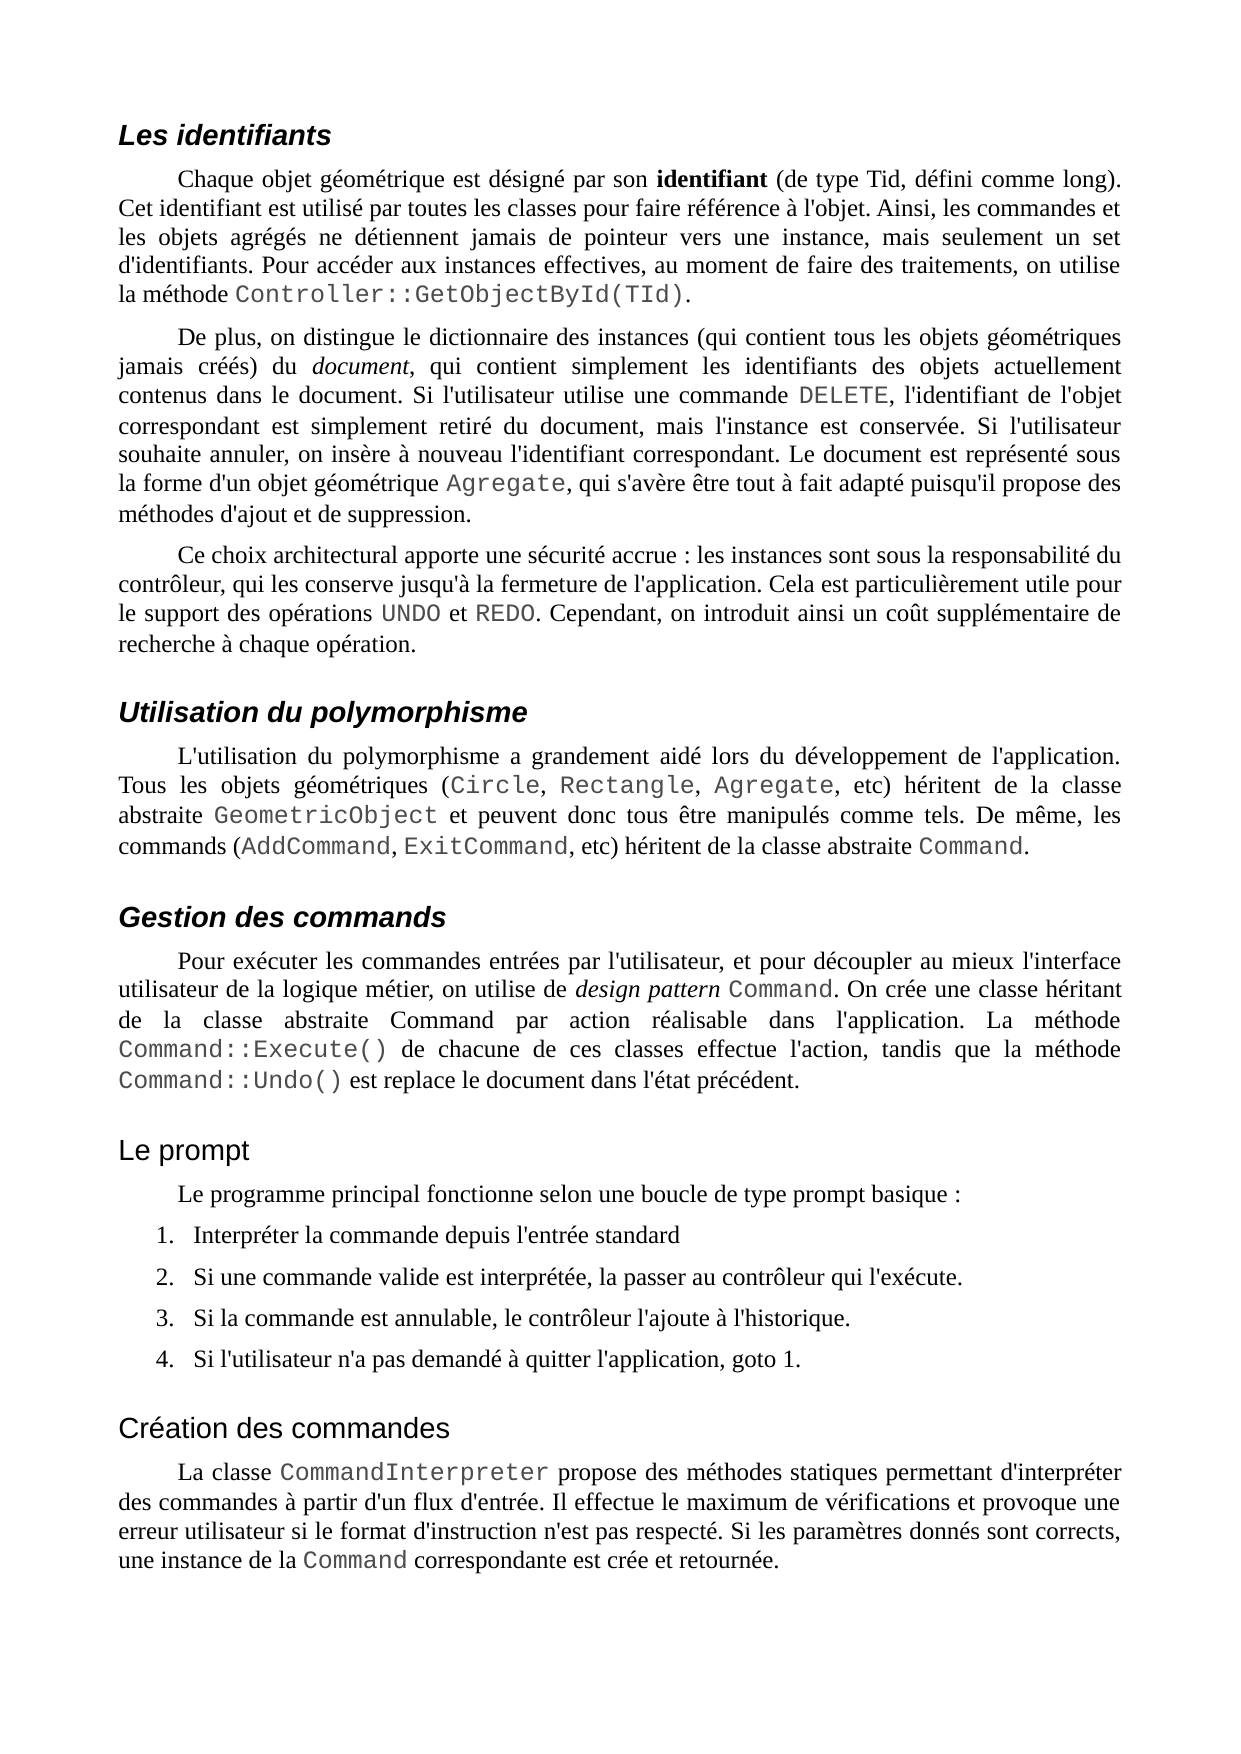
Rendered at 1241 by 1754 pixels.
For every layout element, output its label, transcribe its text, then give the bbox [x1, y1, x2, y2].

text Le programme principal fonctionne selon une boucle de type prompt basique : [118, 1179, 1122, 1208]
subtitle Gestion des commands [118, 900, 1122, 933]
subtitle Les identifiants [118, 118, 1122, 152]
subtitle Le prompt [118, 1133, 1122, 1167]
text Chaque objet géométrique est désigné par son identifiant (de type Tid, défini comme long). Cet identifiant est utilisé par toutes les classes pour faire référence à l'objet. Ainsi, les commandes et les objets agrégés ne détiennent jamais de pointeur vers une instance, mais seulement un set d'identifiants. Pour accéder aux instances effectives, au moment de faire des traitements, on utilise la méthode Controller::GetObjectById(TId). [118, 164, 1122, 310]
list Si une commande valide est interprétée, la passer au contrôleur qui l'exécute. [156, 1262, 1122, 1291]
list Interpréter la commande depuis l'entrée standard [156, 1221, 1122, 1249]
subtitle Utilisation du polymorphisme [118, 695, 1122, 728]
subtitle Création des commandes [118, 1411, 1122, 1444]
text La classe CommandInterpreter propose des méthodes statiques permettant d'interpréter des commandes à partir d'un flux d'entrée. Il effectue le maximum de vérifications et provoque une erreur utilisateur si le format d'instruction n'est pas respecté. Si les paramètres donnés sont corrects, une instance de la Command correspondante est crée et retournée. [118, 1457, 1122, 1576]
list Si la commande est annulable, le contrôleur l'ajoute à l'historique. [156, 1303, 1122, 1332]
text De plus, on distingue le dictionnaire des instances (qui contient tous les objets géométriques jamais créés) du document, qui contient simplement les identifiants des objets actuellement contenus dans le document. Si l'utilisateur utilise une commande DELETE, l'identifiant de l'objet correspondant est simplement retiré du document, mais l'instance est conservée. Si l'utilisateur souhaite annuler, on insère à nouveau l'identifiant correspondant. Le document est représenté sous la forme d'un objet géométrique Agregate, qui s'avère être tout à fait adapté puisqu'il propose des méthodes d'ajout et de suppression. [118, 322, 1122, 528]
text Ce choix architectural apporte une sécurité accrue : les instances sont sous la responsabilité du contrôleur, qui les conserve jusqu'à la fermeture de l'application. Cela est particulièrement utile pour le support des opérations UNDO et REDO. Cependant, on introduit ainsi un coût supplémentaire de recherche à chaque opération. [118, 540, 1122, 657]
text Pour exécuter les commandes entrées par l'utilisateur, et pour découpler au mieux l'interface utilisateur de la logique métier, on utilise de design pattern Command. On crée une classe héritant de la classe abstraite Command par action réalisable dans l'application. La méthode Command::Execute() de chacune de ces classes effectue l'action, tandis que la méthode Command::Undo() est replace le document dans l'état précédent. [118, 946, 1122, 1096]
list Si l'utilisateur n'a pas demandé à quitter l'application, goto 1. [156, 1344, 1122, 1373]
text L'utilisation du polymorphisme a grandement aidé lors du développement de l'application. Tous les objets géométriques (Circle, Rectangle, Agregate, etc) héritent de la classe abstraite GeometricObject et peuvent donc tous être manipulés comme tels. De même, les commands (AddCommand, ExitCommand, etc) héritent de la classe abstraite Command. [118, 741, 1122, 862]
